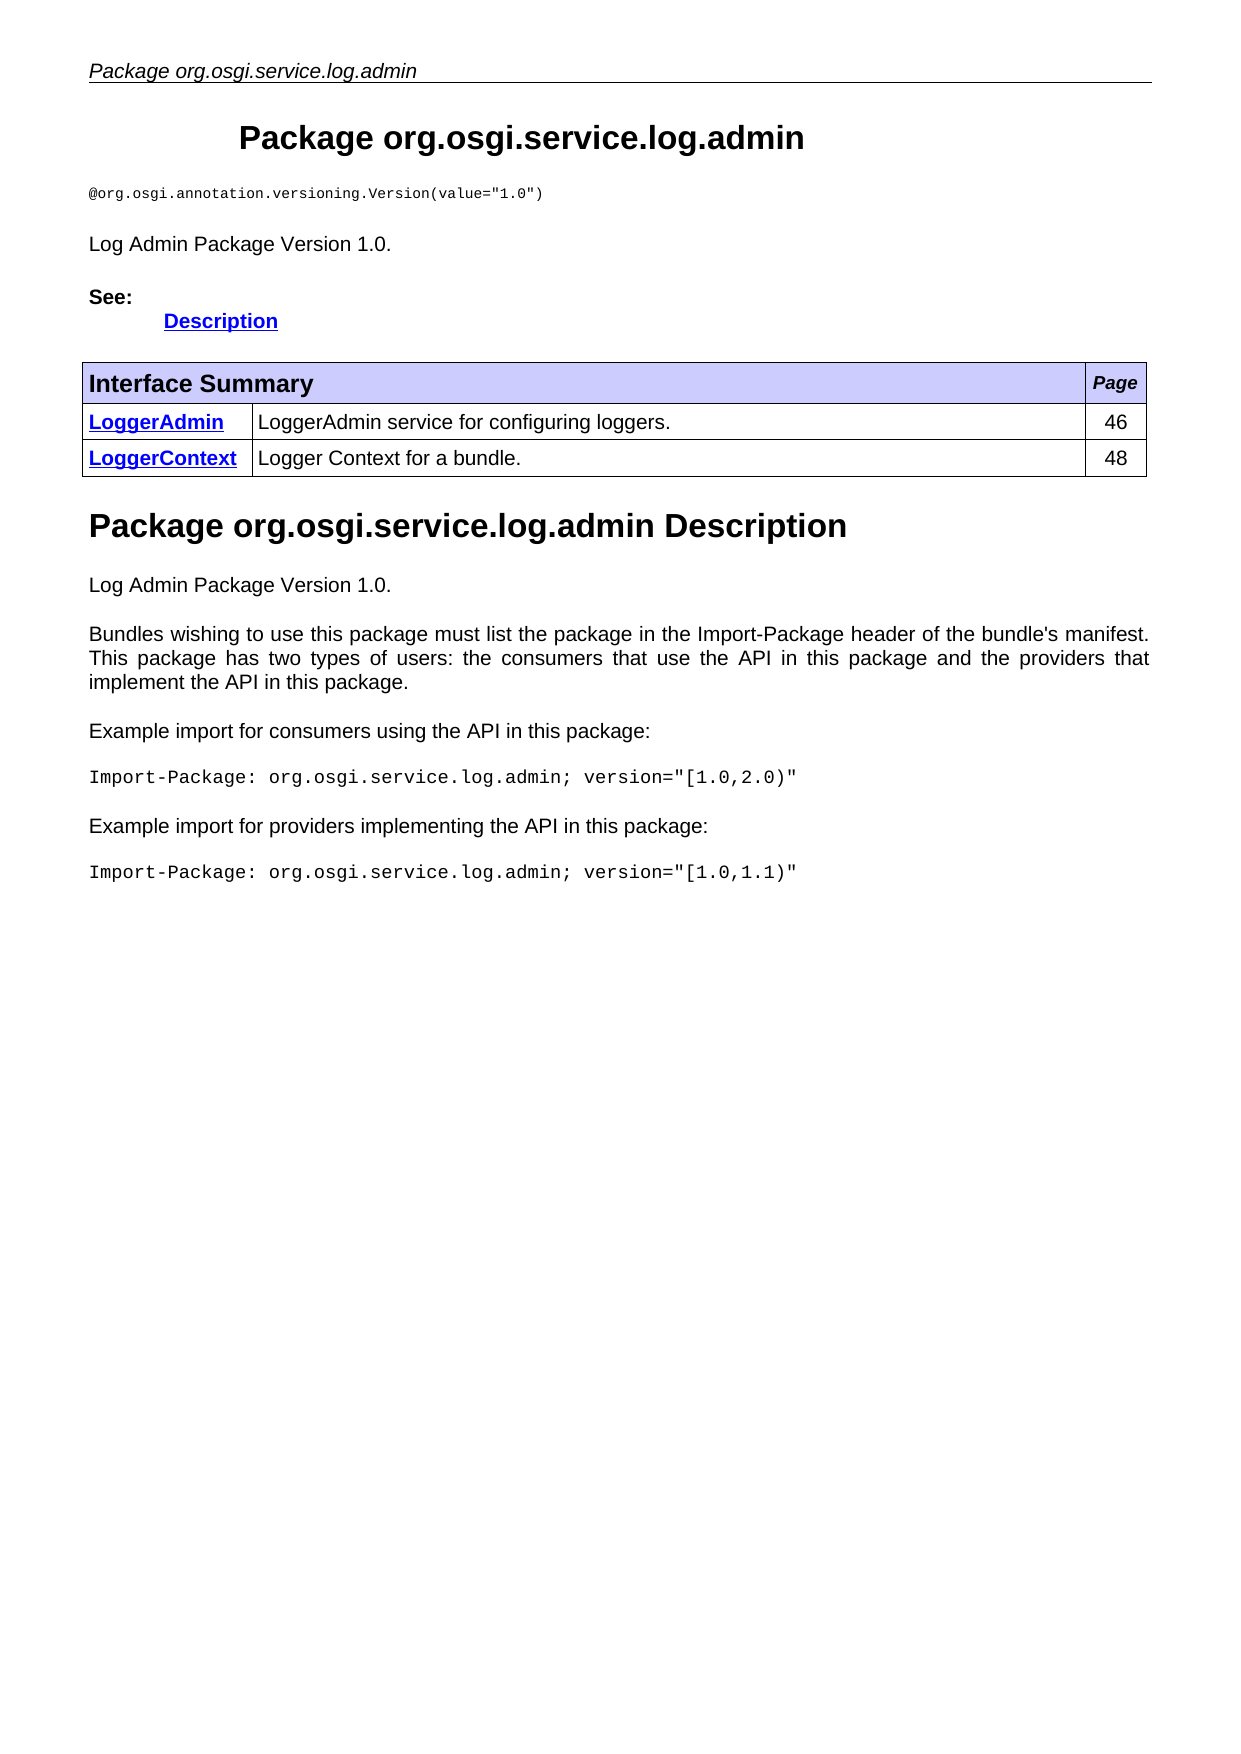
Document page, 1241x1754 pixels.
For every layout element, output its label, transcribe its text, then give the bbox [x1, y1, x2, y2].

table_cell LoggerAdmin [83, 404, 252, 439]
text Example import for providers implementing the API in this package: [88, 814, 1152, 838]
table_cell Logger Context for a bundle. [253, 440, 1085, 476]
subtitle Package org.osgi.service.log.admin [238, 118, 1152, 157]
text Log Admin Package Version 1.0. [88, 573, 1152, 597]
text Bundles wishing to use this package must list the package in the Import-Package header of the bundle's manifest. This package has two types of users: the consumers that use the API in this package and the providers that implement the API in this package. [88, 622, 1152, 694]
table_cell LoggerAdmin service for configuring loggers. [253, 404, 1085, 439]
text @org.osgi.annotation.versioning.Version(value="1.0") [88, 186, 1152, 203]
table_cell LoggerContext [83, 440, 252, 476]
text Import-Package: org.osgi.service.log.admin; version="[1.0,2.0)" [88, 768, 1152, 789]
table_header Page [1086, 363, 1146, 403]
text Package org.osgi.service.log.admin Description [88, 506, 1152, 544]
table_header Interface Summary [83, 363, 1085, 403]
text Example import for consumers using the API in this package: [88, 719, 1152, 743]
text Description [163, 309, 1152, 333]
text Import-Package: org.osgi.service.log.admin; version="[1.0,1.1)" [88, 863, 1152, 884]
table_cell 47 [1086, 440, 1146, 476]
table_cell 45 [1086, 404, 1146, 439]
text Log Admin Package Version 1.0. [88, 232, 1152, 256]
text See: [88, 285, 1152, 309]
